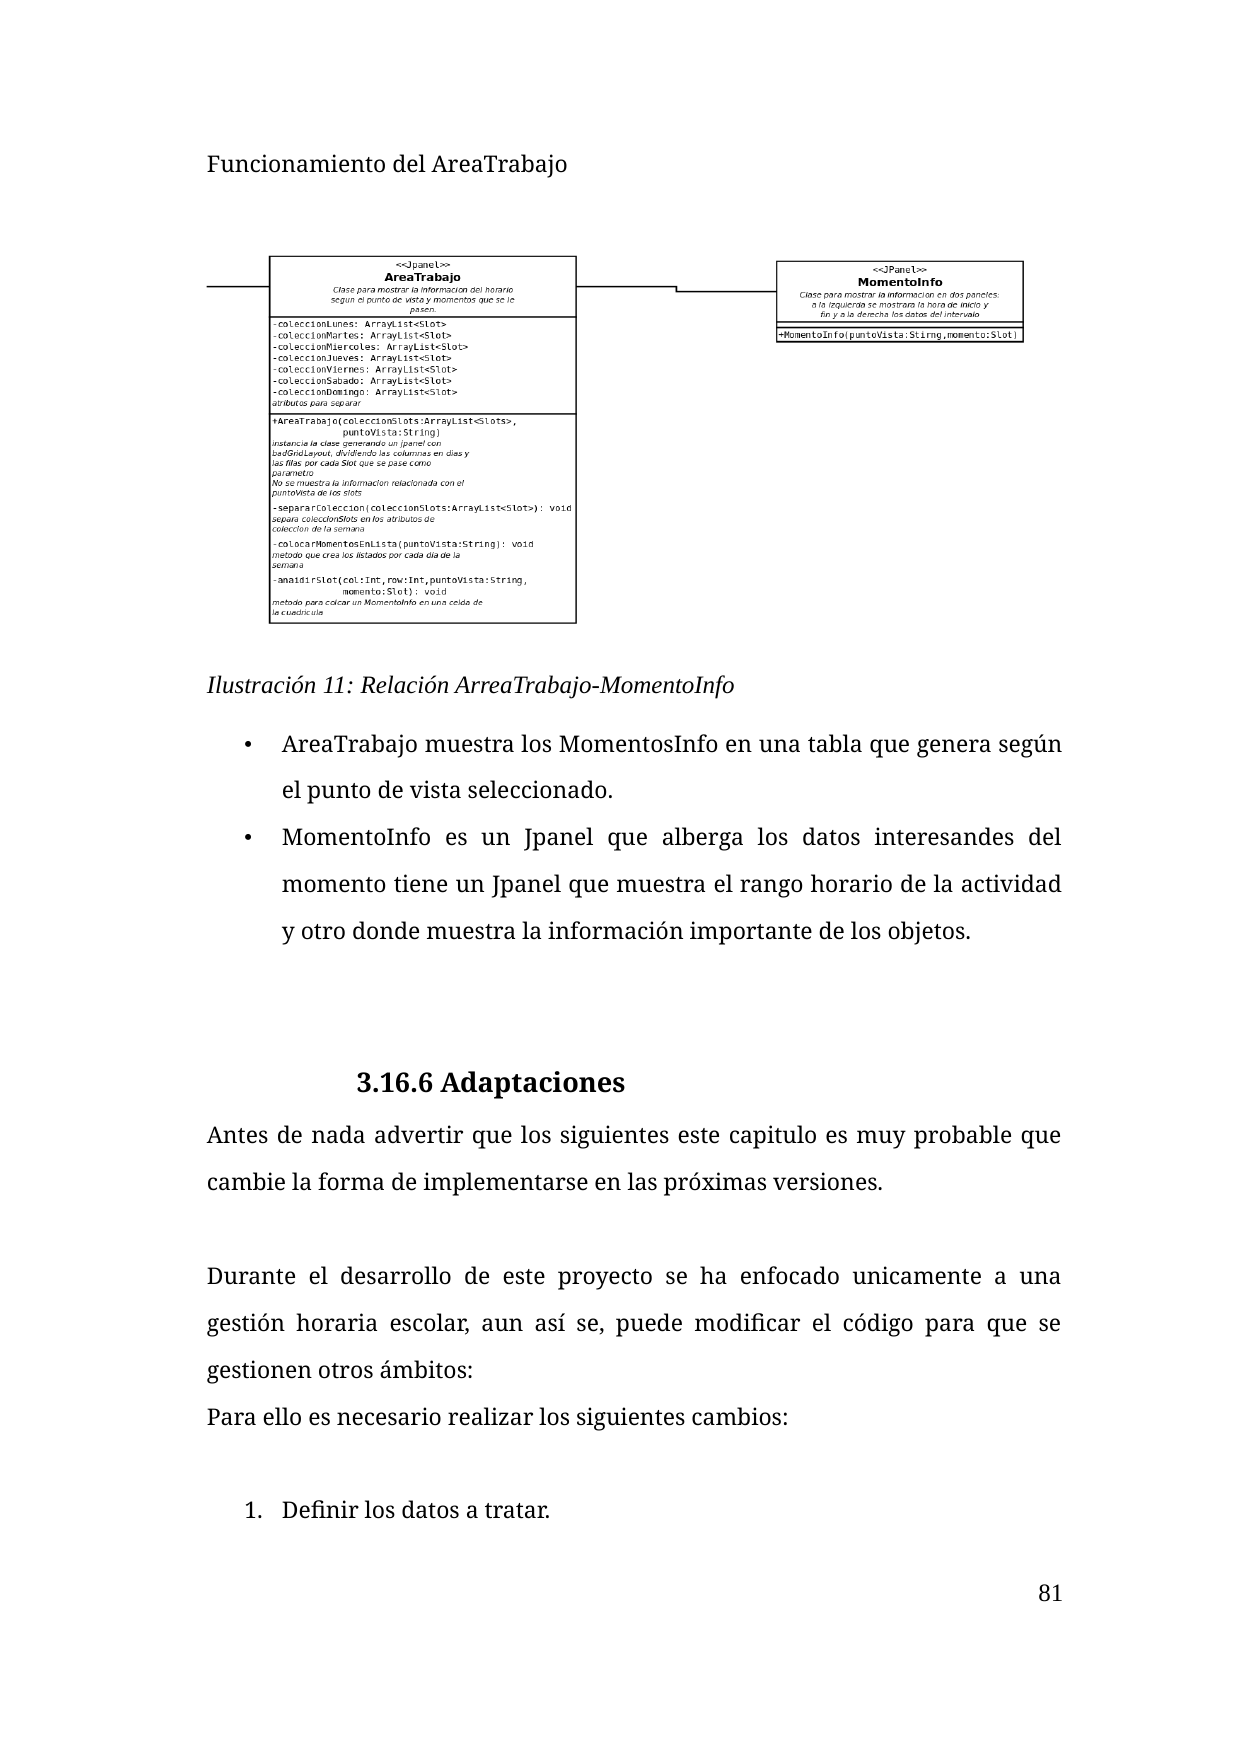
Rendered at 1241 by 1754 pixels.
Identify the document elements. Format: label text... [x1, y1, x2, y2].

list Definir los datos a tratar. [244, 1494, 1063, 1526]
text Para ello es necesario realizar los siguientes cambios: [207, 1401, 1063, 1432]
picture [206, 191, 1063, 665]
list AreaTrabajo muestra los MomentosInfo en una tabla que genera según el punto de vista seleccionado. [244, 712, 1063, 806]
text 3.16.6 Adaptaciones [207, 1064, 1063, 1101]
text Durante el desarrollo de este proyecto se ha enfocado unicamente a una gestión horaria escolar, aun así se, puede modificar el código para que se gestionen otros ámbitos: [207, 1260, 1063, 1385]
text Funcionamiento del AreaTrabajo [207, 148, 1063, 191]
text Antes de nada advertir que los siguientes este capitulo es muy probable que cambie la forma de implementarse en las próximas versiones. [207, 1119, 1063, 1197]
text Ilustración 11: Relación ArreaTrabajo-MomentoInfo [207, 665, 1063, 698]
text [207, 698, 1063, 712]
list MomentoInfo es un Jpanel que alberga los datos interesandes del momento tiene un Jpanel que muestra el rango horario de la actividad y otro donde muestra la información importante de los objetos. [244, 821, 1063, 946]
